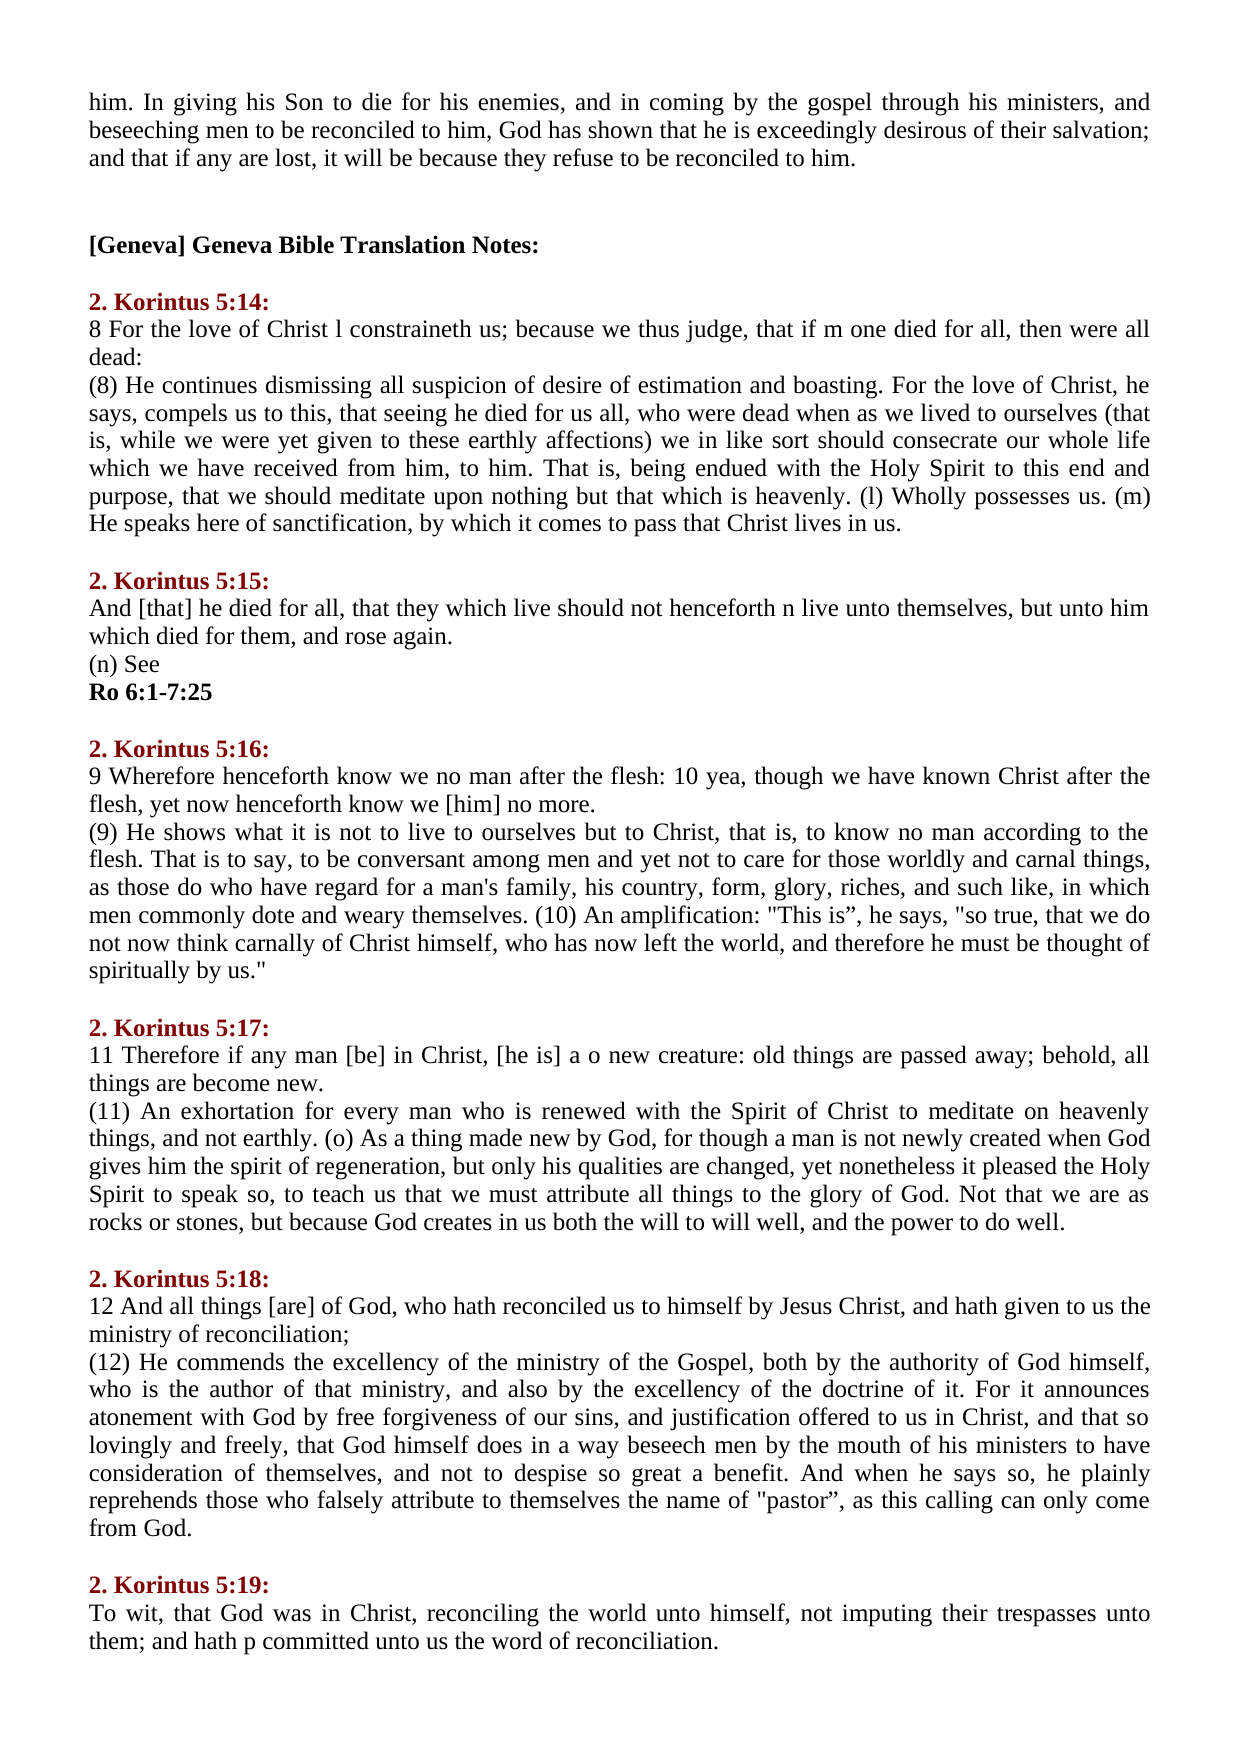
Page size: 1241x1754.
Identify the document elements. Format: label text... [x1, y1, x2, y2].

text To wit, that God was in Christ, reconciling the world unto himself, not imputing their trespasses unto them; and hath p committed unto us the word of reconciliation. [88, 1599, 1152, 1654]
text 2. Korintus 5:16: [88, 735, 1152, 762]
text 2. Korintus 5:18: [88, 1265, 1152, 1292]
text 2. Korintus 5:14: [88, 288, 1152, 316]
text 2. Korintus 5:19: [88, 1571, 1152, 1599]
text 2. Korintus 5:17: [88, 1014, 1152, 1041]
text 8 For the love of Christ l constraineth us; because we thus judge, that if m one died for all, then were all dead: (8) He continues dismissing all suspicion of desire of estimation and boasting. For the love of Christ, he says, compels us to this, that seeing he died for us all, who were dead when as we lived to ourselves (that is, while we were yet given to these earthly affections) we in like sort should consecrate our whole life which we have received from him, to him. That is, being endued with the Holy Spirit to this end and purpose, that we should meditate upon nothing but that which is heavenly. (l) Wholly possesses us. (m) He speaks here of sanctification, by which it comes to pass that Christ lives in us. [88, 316, 1152, 537]
text him. In giving his Son to die for his enemies, and in coming by the gospel through his ministers, and beseeching men to be reconciled to him, God has shown that he is exceedingly desirous of their salvation; and that if any are lost, it will be because they refuse to be reconciled to him. [88, 88, 1152, 172]
text [Geneva] Geneva Bible Translation Notes: [88, 231, 1152, 258]
text 2. Korintus 5:15: [88, 567, 1152, 594]
text 12 And all things [are] of God, who hath reconciled us to himself by Jesus Christ, and hath given to us the ministry of reconciliation; (12) He commends the excellency of the ministry of the Gospel, both by the authority of God himself, who is the author of that ministry, and also by the excellency of the doctrine of it. For it announces atonement with God by free forgiveness of our sins, and justification offered to us in Christ, and that so lovingly and freely, that God himself does in a way beseech men by the mouth of his ministers to have consideration of themselves, and not to despise so great a benefit. And when he says so, he plainly reprehends those who falsely attribute to themselves the name of "pastor”, as this calling can only come from God. [88, 1292, 1152, 1542]
text 9 Wherefore henceforth know we no man after the flesh: 10 yea, though we have known Christ after the flesh, yet now henceforth know we [him] no more. (9) He shows what it is not to live to ourselves but to Christ, that is, to know no man according to the flesh. That is to say, to be conversant among men and yet not to care for those worldly and carnal things, as those do who have regard for a man's family, his country, form, glory, riches, and such like, in which men commonly dote and weary themselves. (10) An amplification: "This is”, he says, "so true, that we do not now think carnally of Christ himself, who has now left the world, and therefore he must be thought of spiritually by us." [88, 762, 1152, 984]
text 11 Therefore if any man [be] in Christ, [he is] a o new creature: old things are passed away; behold, all things are become new. (11) An exhortation for every man who is renewed with the Spirit of Christ to meditate on heavenly things, and not earthly. (o) As a thing made new by God, for though a man is not newly created when God gives him the spirit of regeneration, but only his qualities are changed, yet nonetheless it pleased the Holy Spirit to speak so, to teach us that we must attribute all things to the glory of God. Not that we are as rocks or stones, but because God creates in us both the will to will well, and the power to do well. [88, 1041, 1152, 1235]
text And [that] he died for all, that they which live should not henceforth n live unto themselves, but unto him which died for them, and rose again. (n) See Ro 6:1-7:25 [88, 594, 1152, 705]
